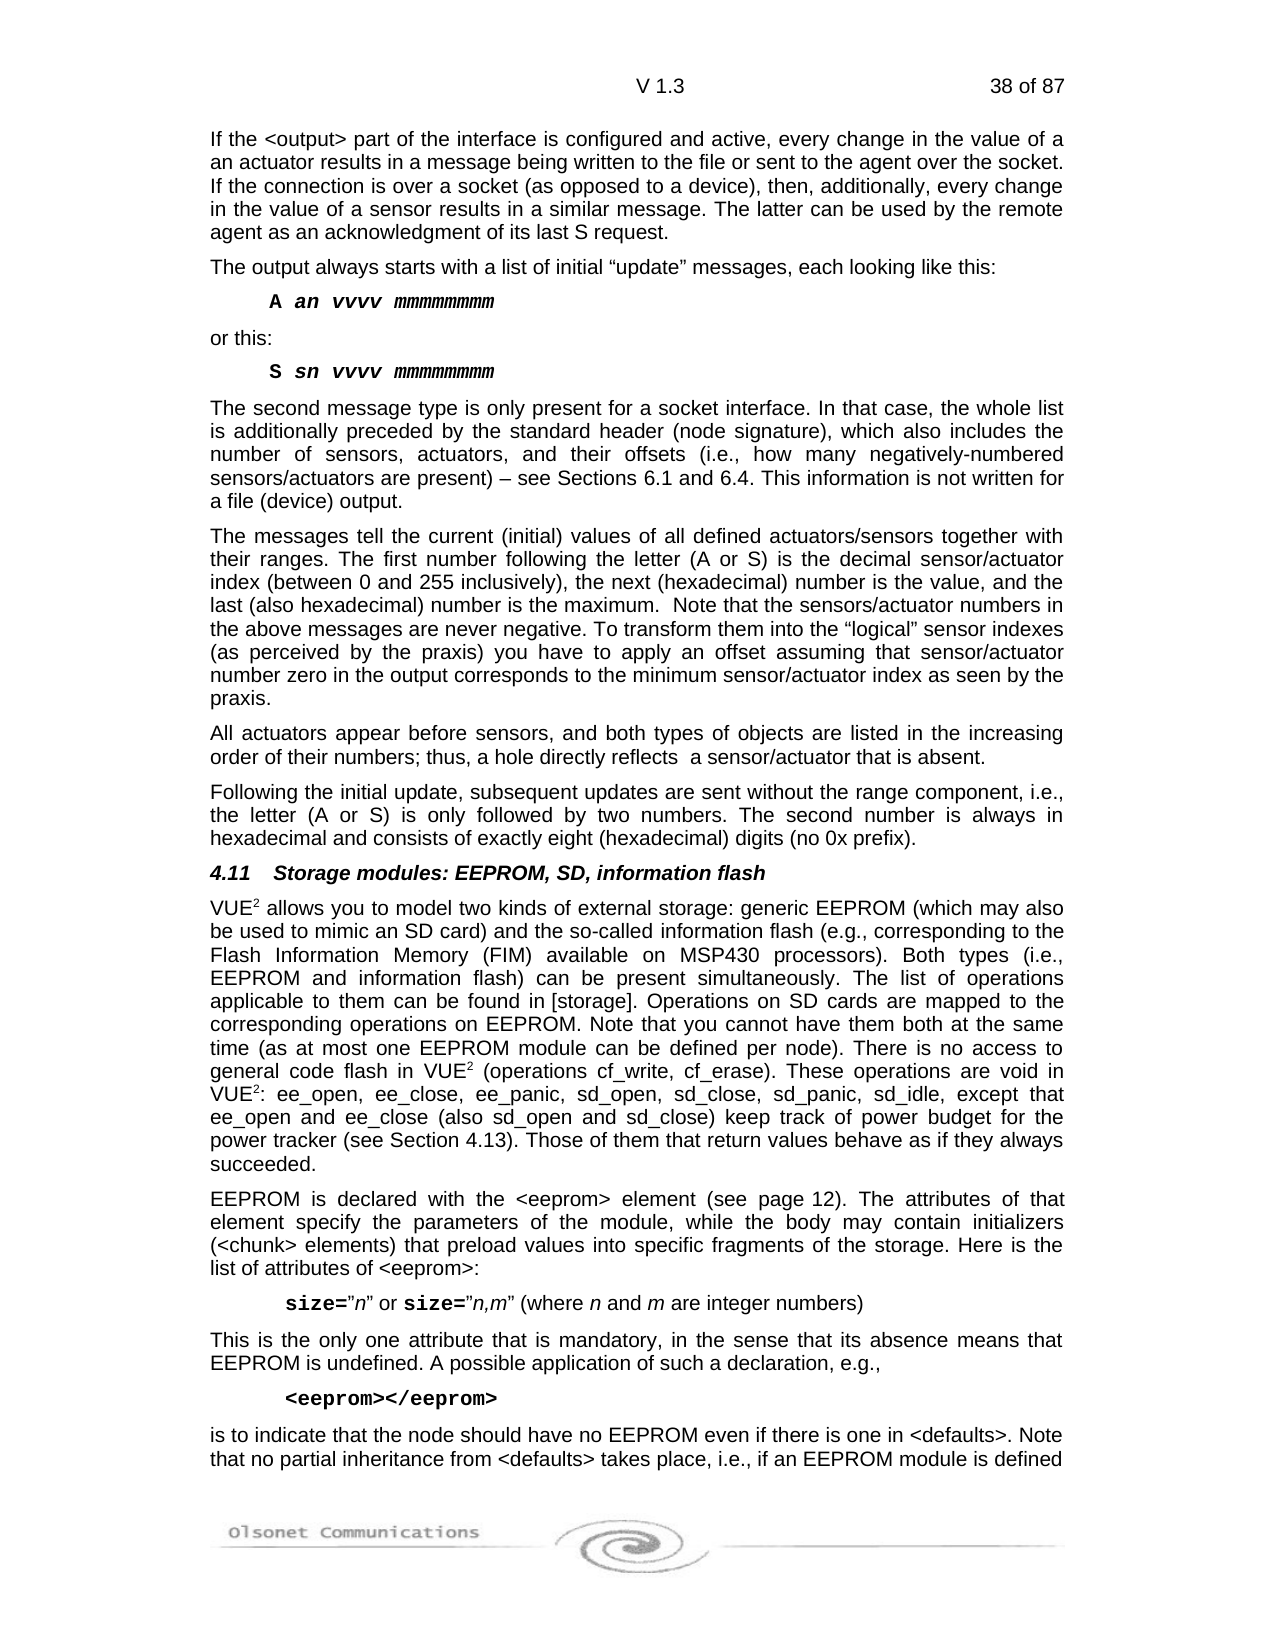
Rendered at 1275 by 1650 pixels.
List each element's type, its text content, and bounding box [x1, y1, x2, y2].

text All actuators appear before sensors, and both types of objects are listed in the increasing order of their numbers; thus, a hole directly reflects a sensor/actuator that is absent. [210, 722, 1065, 768]
subtitle Storage modules: EEPROM, SD, information flash [210, 862, 1065, 885]
text The messages tell the current (initial) values of all defined actuators/sensors together with their ranges. The first number following the letter (A or S) is the decimal sensor/actuator index (between 0 and 255 inclusively), the next (hexadecimal) number is the value, and the last (also hexadecimal) number is the maximum. Note that the sensors/actuator numbers in the above messages are never negative. To transform them into the “logical” sensor indexes (as perceived by the praxis) you have to apply an offset assuming that sensor/actuator number zero in the output corresponds to the minimum sensor/actuator index as seen by the praxis. [210, 524, 1065, 710]
text is to indicate that the node should have no EEPROM even if there is one in <defaults>. Note that no partial inheritance from <defaults> takes place, i.e., if an EEPROM module is defined [210, 1424, 1065, 1470]
text VUE2 allows you to model two kinds of external storage: generic EEPROM (which may also be used to mimic an SD card) and the so-called information flash (e.g., corresponding to the Flash Information Memory (FIM) available on MSP430 processors). Both types (i.e., EEPROM and information flash) can be present simultaneously. The list of operations applicable to them can be found in [storage]. Operations on SD cards are mapped to the corresponding operations on EEPROM. Note that you cannot have them both at the same time (as at most one EEPROM module can be defined per node). There is no access to general code flash in VUE2 (operations cf_write, cf_erase). These operations are void in VUE2: ee_open, ee_close, ee_panic, sd_open, sd_close, sd_panic, sd_idle, except that ee_open and ee_close (also sd_open and sd_close) keep track of power budget for the power tracker (see Section 4.13). Those of them that return values behave as if they always succeeded. [210, 897, 1065, 1175]
text EEPROM is declared with the <eeprom> element (see page 13). The attributes of that element specify the parameters of the module, while the body may contain initializers (<chunk> elements) that preload values into specific fragments of the storage. Here is the list of attributes of <eeprom>: [210, 1187, 1065, 1280]
text If the <output> part of the interface is configured and active, every change in the value of a an actuator results in a message being written to the file or sent to the agent over the socket. If the connection is over a socket (as opposed to a device), then, additionally, every change in the value of a sensor results in a similar message. The latter can be used by the remote agent as an acknowledgment of its last S request. [210, 128, 1065, 244]
text The second message type is only present for a socket interface. In that case, the whole list is additionally preceded by the standard header (node signature), which also includes the number of sensors, actuators, and their offsets (i.e., how many negatively-numbered sensors/actuators are present) – see Sections 6.1 and 6.4. This information is not written for a file (device) output. [210, 396, 1065, 513]
picture [210, 1504, 1065, 1596]
text The output always starts with a list of initial “update” messages, each looking like this: [210, 256, 1065, 279]
text size=”n” or size=”n,m” (where n and m are integer numbers) [210, 1292, 1065, 1317]
text A an vvvv mmmmmmmm [269, 291, 1065, 314]
text This is the only one attribute that is mandatory, in the sense that its absence means that EEPROM is undefined. A possible application of such a declaration, e.g., [210, 1329, 1065, 1375]
text S sn vvvv mmmmmmmm [269, 361, 1065, 385]
text Following the initial update, subsequent updates are sent without the range component, i.e., the letter (A or S) is only followed by two numbers. The second number is always in hexadecimal and consists of exactly eight (hexadecimal) digits (no 0x prefix). [210, 780, 1065, 850]
text or this: [210, 326, 1065, 349]
text <eeprom></eeprom> [210, 1387, 1065, 1412]
